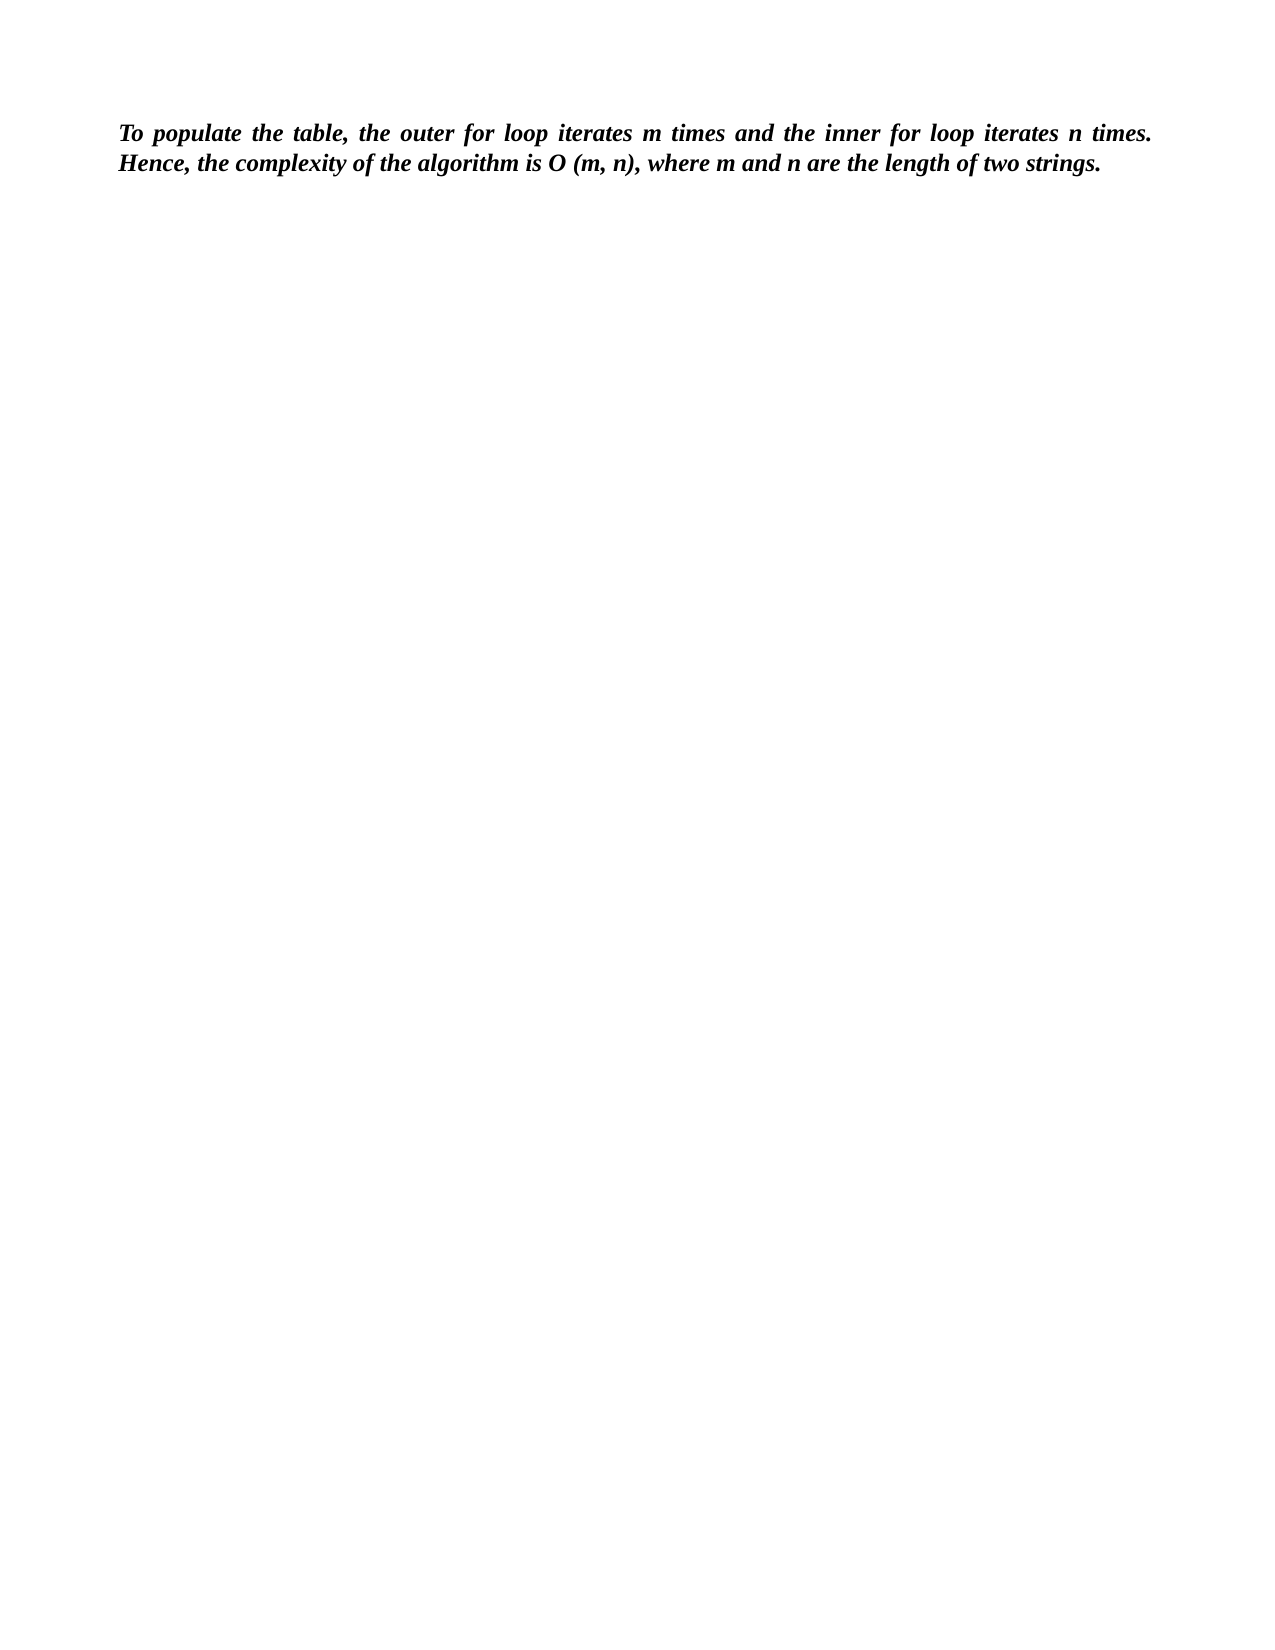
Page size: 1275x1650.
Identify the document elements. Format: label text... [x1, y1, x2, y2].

text To populate the table, the outer for loop iterates m times and the inner for loop iterates n times. Hence, the complexity of the algorithm is O (m, n), where m and n are the length of two strings. [118, 118, 1157, 176]
